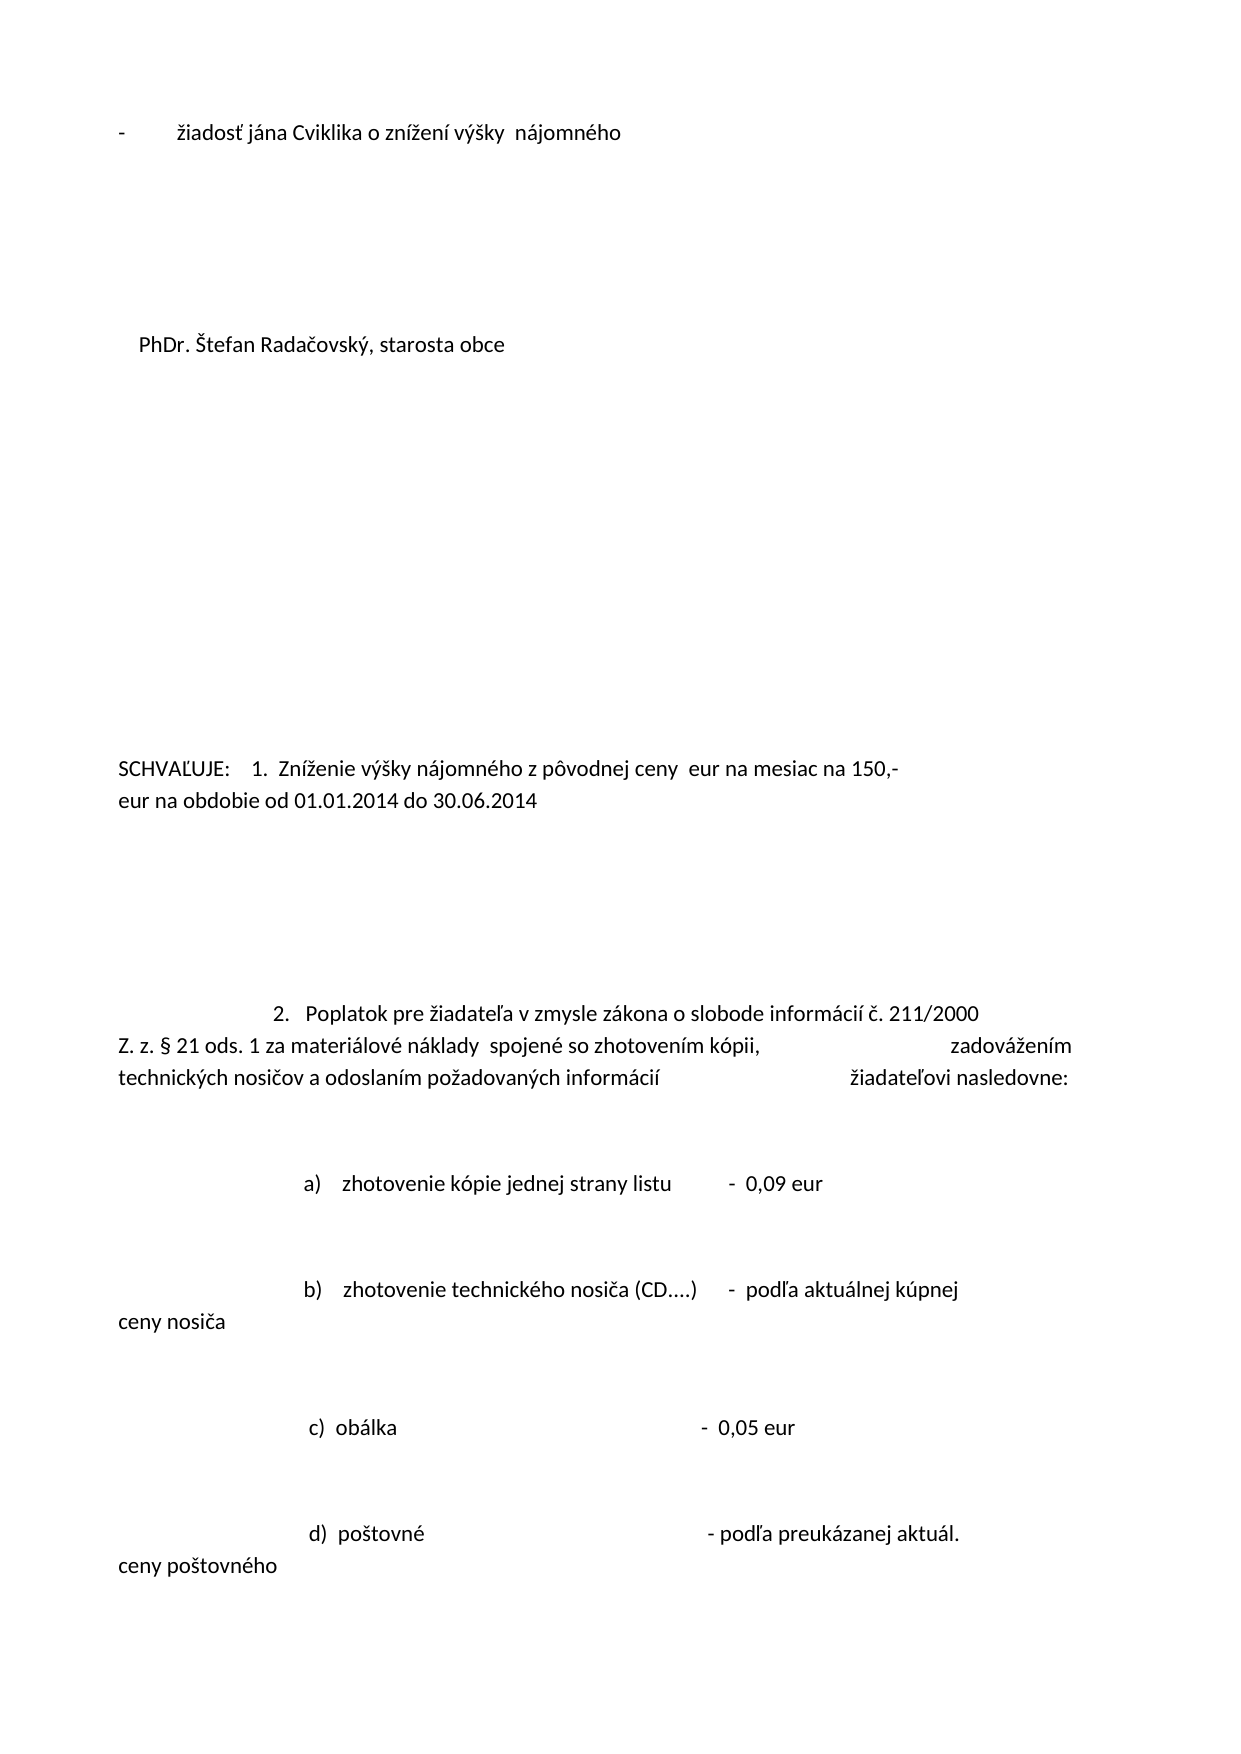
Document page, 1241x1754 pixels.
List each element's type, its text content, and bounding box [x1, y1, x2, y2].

text 2. Poplatok pre žiadateľa v zmysle zákona o slobode informácií č. 211/2000 Z. z. § 21 ods. 1 za materiálové náklady spojené so zhotovením kópii, zadovážením technických nosičov a odoslaním požadovaných informácií žiadateľovi nasledovne: [118, 999, 1122, 1091]
text d) poštovné - podľa preukázanej aktuál. ceny poštovného [118, 1519, 1122, 1579]
text PhDr. Štefan Radačovský, starosta obce [118, 330, 1122, 358]
text - žiadosť jána Cviklika o znížení výšky nájomného [118, 118, 1122, 146]
text SCHVAĽUJE: 1. Zníženie výšky nájomného z pôvodnej ceny eur na mesiac na 150,- eur na obdobie od 01.01.2014 do 30.06.2014 [118, 754, 1122, 814]
text a) zhotovenie kópie jednej strany listu - 0,09 eur [118, 1169, 1122, 1197]
text b) zhotovenie technického nosiča (CD....) - podľa aktuálnej kúpnej ceny nosiča [118, 1275, 1122, 1335]
text c) obálka - 0,05 eur [118, 1413, 1122, 1441]
